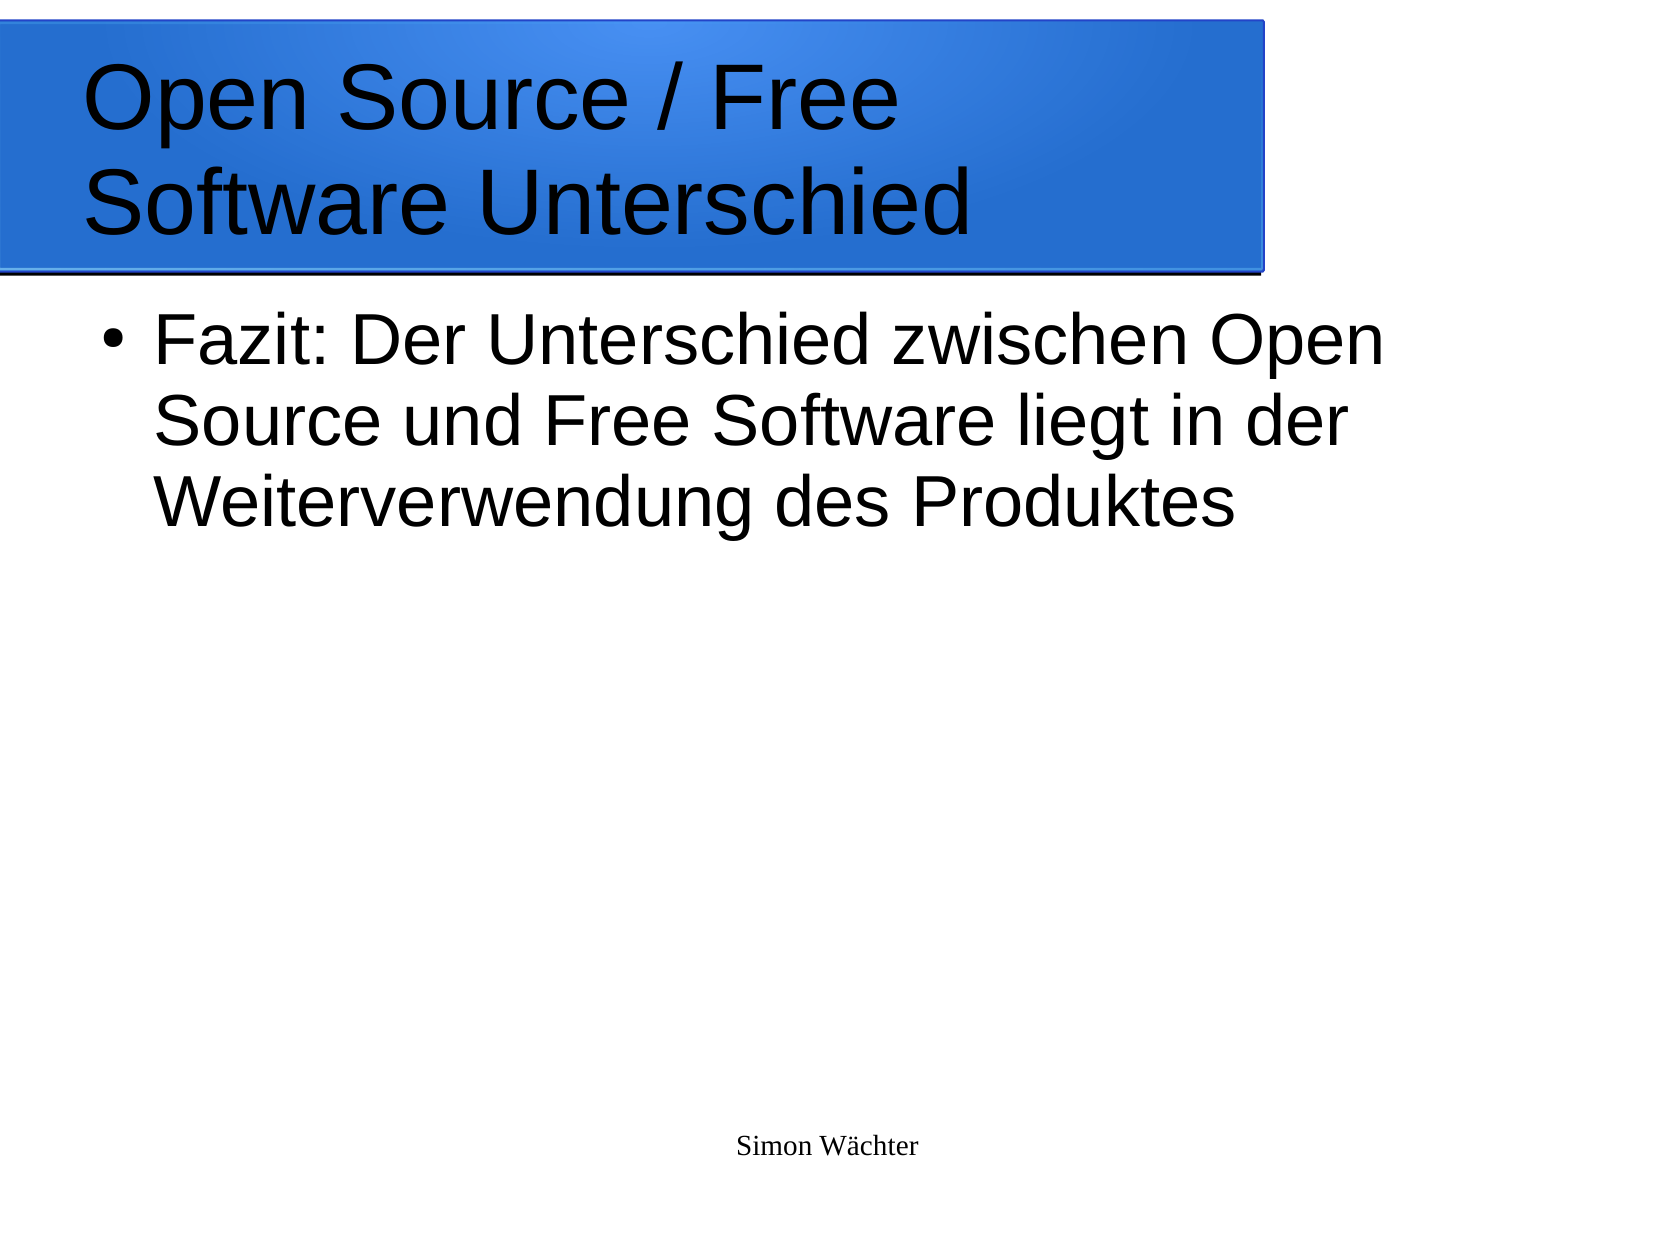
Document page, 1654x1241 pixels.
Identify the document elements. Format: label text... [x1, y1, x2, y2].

list Fazit: Der Unterschied zwischen Open Source und Free Software liegt in der Weiterverwendung des Produktes [82, 299, 1571, 1019]
title Open Source / Free Software Unterschied [82, 45, 1235, 254]
